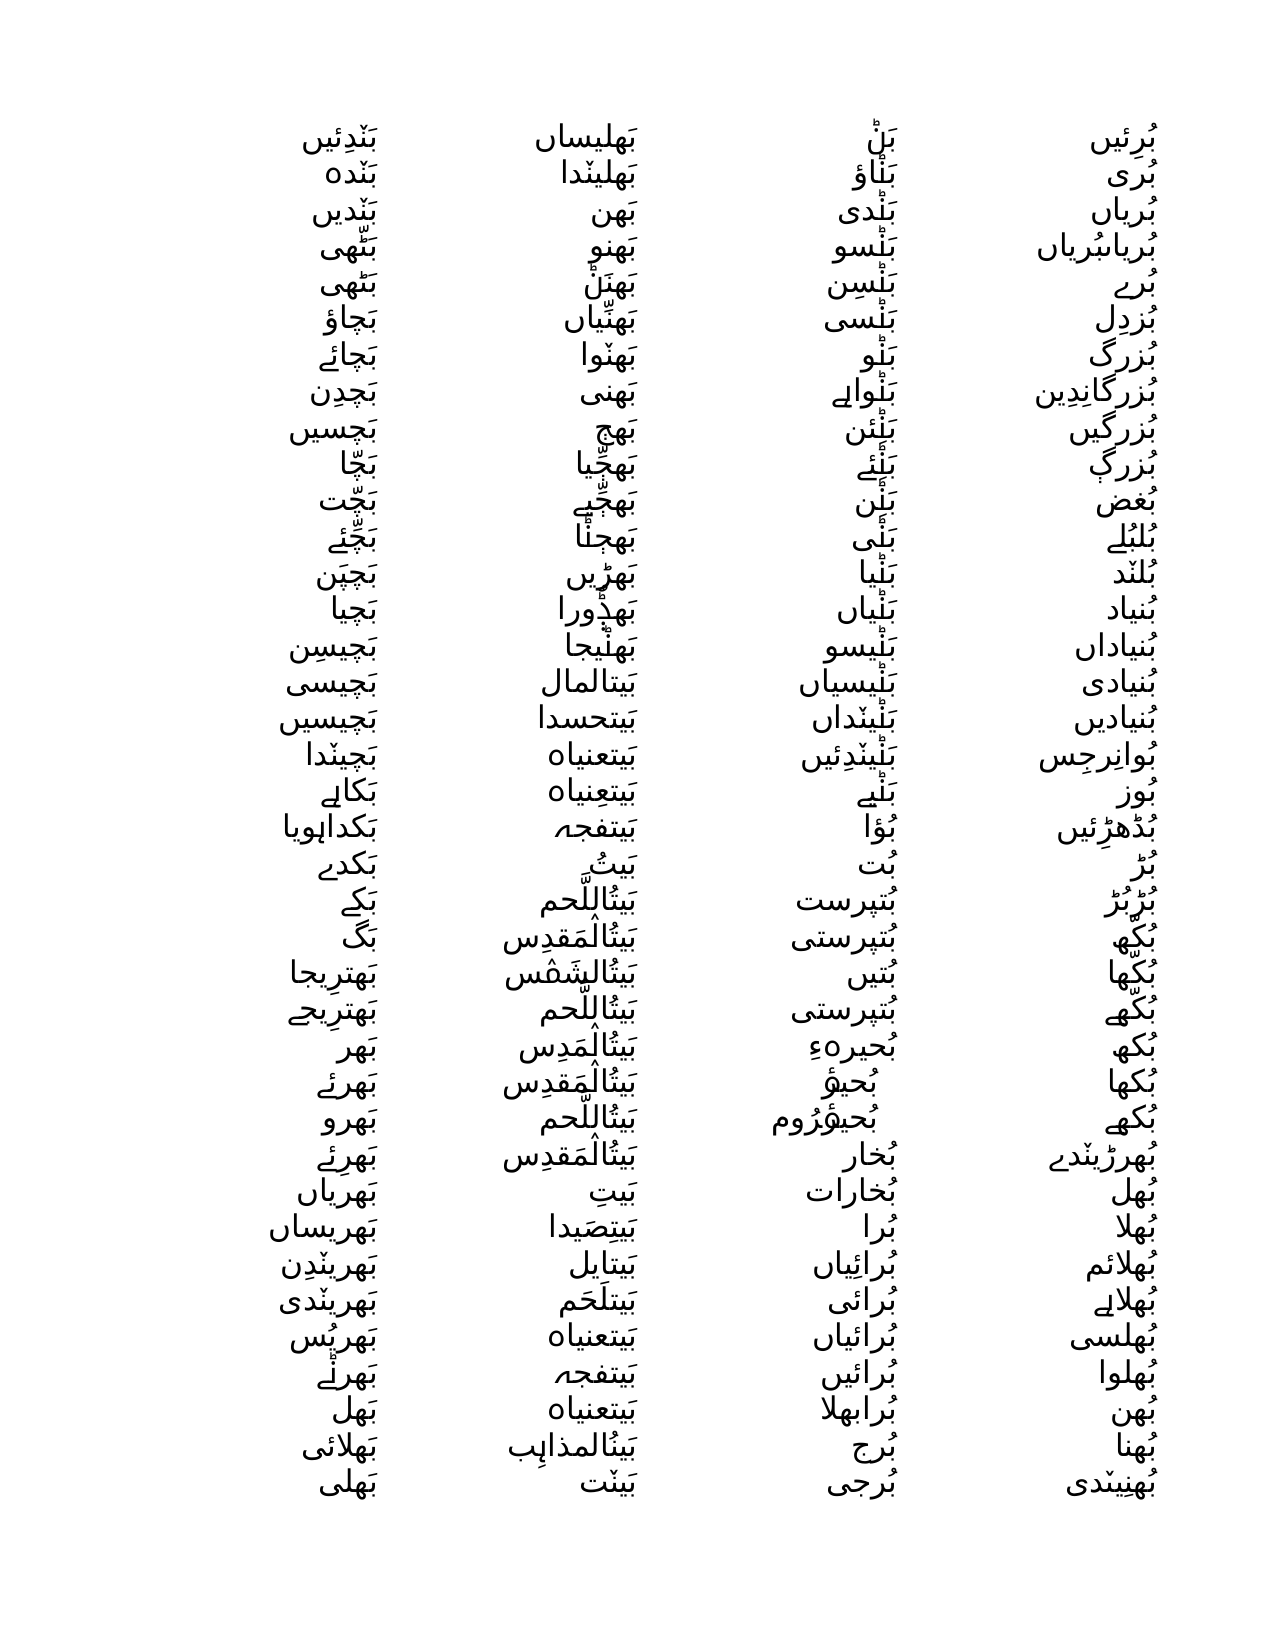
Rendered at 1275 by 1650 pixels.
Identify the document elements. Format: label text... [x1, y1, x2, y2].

text بَھنی [378, 373, 637, 409]
text بَھݨیجا [378, 627, 637, 663]
text بَیتُ﻿الٛمَقدِس [378, 1136, 637, 1172]
text بَیتُ‎الٛمَدِس [378, 1027, 637, 1063]
text بَھڄِّیا [378, 445, 637, 482]
text بَکے [118, 882, 378, 918]
text بُکّھے [897, 991, 1157, 1027]
text بَھڄݨا [378, 518, 637, 554]
text بُڈھڑِئیں [897, 809, 1157, 845]
text بَٹھی [118, 263, 378, 300]
text بُھلوا [897, 1354, 1157, 1391]
text بُخارات [637, 1172, 897, 1209]
text بَݨسی [637, 300, 897, 336]
text بُؤا [637, 809, 897, 845]
text بَھلی [118, 1463, 378, 1499]
text بَݨسِن [637, 263, 897, 300]
text بَنٚدِئیں [118, 118, 378, 154]
text بَچینٚدا [118, 736, 378, 772]
text بُنیاداں [897, 627, 1157, 663]
text بُریاںبُریاں [897, 227, 1157, 263]
text بُھلسی [897, 1318, 1157, 1354]
text بَݨسو [637, 227, 897, 263]
text بُڑبُڑ [897, 882, 1157, 918]
text بَچدِن [118, 373, 378, 409]
text بَݨیاں [637, 591, 897, 627]
text بُت﻿پرستی [637, 991, 897, 1027]
text بُزدِل [897, 300, 1157, 336]
text بَݨِئن [637, 409, 897, 445]
text بَݨاؤ [637, 154, 897, 191]
text بَݨ [637, 118, 897, 154]
text بَھترِیجا [118, 954, 378, 991]
text بُھلائم [897, 1245, 1157, 1281]
text بَھرئے [118, 1063, 378, 1100]
text بُرائیاں [637, 1318, 897, 1354]
text بُرے [897, 263, 1157, 300]
text بَیتِصَیدا [378, 1209, 637, 1245]
text بُریاں [897, 191, 1157, 227]
text بَیتُاللَّحم [378, 882, 637, 918]
text بَچّت [118, 482, 378, 518]
text بَیت‎عنیاہ [378, 1318, 637, 1354]
text بَچیسِن [118, 627, 378, 663]
text بُھل [897, 1172, 1157, 1209]
text بُکّھ [897, 918, 1157, 954]
text بُڑ [897, 845, 1157, 882]
text بَݨِئے [637, 445, 897, 482]
text بُزرگیں [897, 409, 1157, 445]
text بُحیرۂ [637, 1063, 897, 1100]
text بَیتعنیاہ [378, 736, 637, 772]
text بُھلا [897, 1209, 1157, 1245]
text بَیتفجہ [378, 809, 637, 845]
text بُرائیں [637, 1354, 897, 1391]
text بَھرینٚدِن [118, 1245, 378, 1281]
text بُخار [637, 1136, 897, 1172]
text بُنیادیں [897, 700, 1157, 736]
text بَݨیسیاں [637, 663, 897, 700]
text بَچیسی [118, 663, 378, 700]
text بُرِئیں [897, 118, 1157, 154]
text بَݨیا [637, 554, 897, 591]
text بَھݙُورا [378, 591, 637, 627]
text بُکھا [897, 1063, 1157, 1100]
text بَیت‎فجہ [378, 1354, 637, 1391]
text بُرائِیاں [637, 1245, 897, 1281]
text بَھلیساں [378, 118, 637, 154]
text بَھنَݨ [378, 263, 637, 300]
text بُتپرست [637, 882, 897, 918]
text بَھنٚوا [378, 336, 637, 373]
text بَیتالمال [378, 663, 637, 700]
text بَھلینٚدا [378, 154, 637, 191]
text بُحیرہءِ [637, 1027, 897, 1063]
text بَکدے [118, 845, 378, 882]
text بَچّا [118, 445, 378, 482]
text بَٹّھی [118, 227, 378, 263]
text بُھن [897, 1391, 1157, 1427]
text بَکداہویا [118, 809, 378, 845]
text بَھترِیجے [118, 991, 378, 1027]
text بُزرڳ [897, 445, 1157, 482]
text بَچیا [118, 591, 378, 627]
text بَھڄ [378, 409, 637, 445]
text بُزرگ [897, 336, 1157, 373]
text بَچِّئے [118, 518, 378, 554]
text بُھنِیںٚدی [897, 1463, 1157, 1499]
text بَگ [118, 918, 378, 954]
text بُرج [637, 1427, 897, 1463]
text بَݨینٚداں [637, 700, 897, 736]
text بَھڑیں [378, 554, 637, 591]
text بَݨینٚدِئیں [637, 736, 897, 772]
text بَھڄِّیے [378, 482, 637, 518]
text بَیتُ﻿اللَّحم [378, 1100, 637, 1136]
text بُلبُلے [897, 518, 1157, 554]
text بُت [637, 845, 897, 882]
text بَچیسیں [118, 700, 378, 736]
text بَھر [118, 1027, 378, 1063]
text بُھرڑینٚدے [897, 1136, 1157, 1172]
text بَݨو [637, 336, 897, 373]
text بَچسیں [118, 409, 378, 445]
text بُرائی [637, 1281, 897, 1318]
text بَچپَن [118, 554, 378, 591]
text بَھریاں [118, 1172, 378, 1209]
text بُنیاد [897, 591, 1157, 627]
text بُلنٚد [897, 554, 1157, 591]
text بَیتحسدا [378, 700, 637, 736]
text بَکاہے [118, 772, 378, 809]
text بَیتُالٛمَقدِس [378, 918, 637, 954]
text بَݨدی [637, 191, 897, 227]
text بَھنو [378, 227, 637, 263]
text بُرجی [637, 1463, 897, 1499]
text بُوز [897, 772, 1157, 809]
text بَیتُ‎الٛمَقدِس [378, 1063, 637, 1100]
text بَیت​ایل [378, 1245, 637, 1281]
text بَچائے [118, 336, 378, 373]
text بَھرو [118, 1100, 378, 1136]
text بَھرِئے [118, 1136, 378, 1172]
text بَھرݨے [118, 1354, 378, 1391]
text بَچاؤ [118, 300, 378, 336]
text بَݨیسو [637, 627, 897, 663]
text بُری [897, 154, 1157, 191]
text بُوانِرجِس [897, 736, 1157, 772]
text بَھن [378, 191, 637, 227]
text بَیتُ​الشَمٛس [378, 954, 637, 991]
text بَیت​لَحَم [378, 1281, 637, 1318]
text بَنٚدہ [118, 154, 378, 191]
text بُھنا [897, 1427, 1157, 1463]
text بُرابھلا [637, 1391, 897, 1427]
text بَیتِ [378, 1172, 637, 1209]
text بُکھے [897, 1100, 1157, 1136]
text بُنیادی [897, 663, 1157, 700]
text بَݨی [637, 518, 897, 554]
text بَینٚت [378, 1463, 637, 1499]
text بَھریساں [118, 1209, 378, 1245]
text بَھنِّیاں [378, 300, 637, 336]
text بَیتعِنیاہ [378, 772, 637, 809]
text بَھل [118, 1391, 378, 1427]
text بَھریُس [118, 1318, 378, 1354]
text بُحیرۂرُوم [637, 1100, 897, 1136]
text بُغض [897, 482, 1157, 518]
text بُکھ [897, 1027, 1157, 1063]
text بُتپرستی [637, 918, 897, 954]
text بَیتُ‎اللَّحم [378, 991, 637, 1027]
text بُرا [637, 1209, 897, 1245]
text بَھلائی [118, 1427, 378, 1463]
text بَݨِن [637, 482, 897, 518]
text بُکّھا [897, 954, 1157, 991]
text بَینُالمذاہِب [378, 1427, 637, 1463]
text بَیت﻿عنیاہ [378, 1391, 637, 1427]
text بُتیں [637, 954, 897, 991]
text بَنٚدیں [118, 191, 378, 227]
text بَھرینٚدی [118, 1281, 378, 1318]
text بَݨواہے [637, 373, 897, 409]
text بَیتُ [378, 845, 637, 882]
text بَݨیے [637, 772, 897, 809]
text بُزرگانِدِین [897, 373, 1157, 409]
text بُھلاہے [897, 1281, 1157, 1318]
